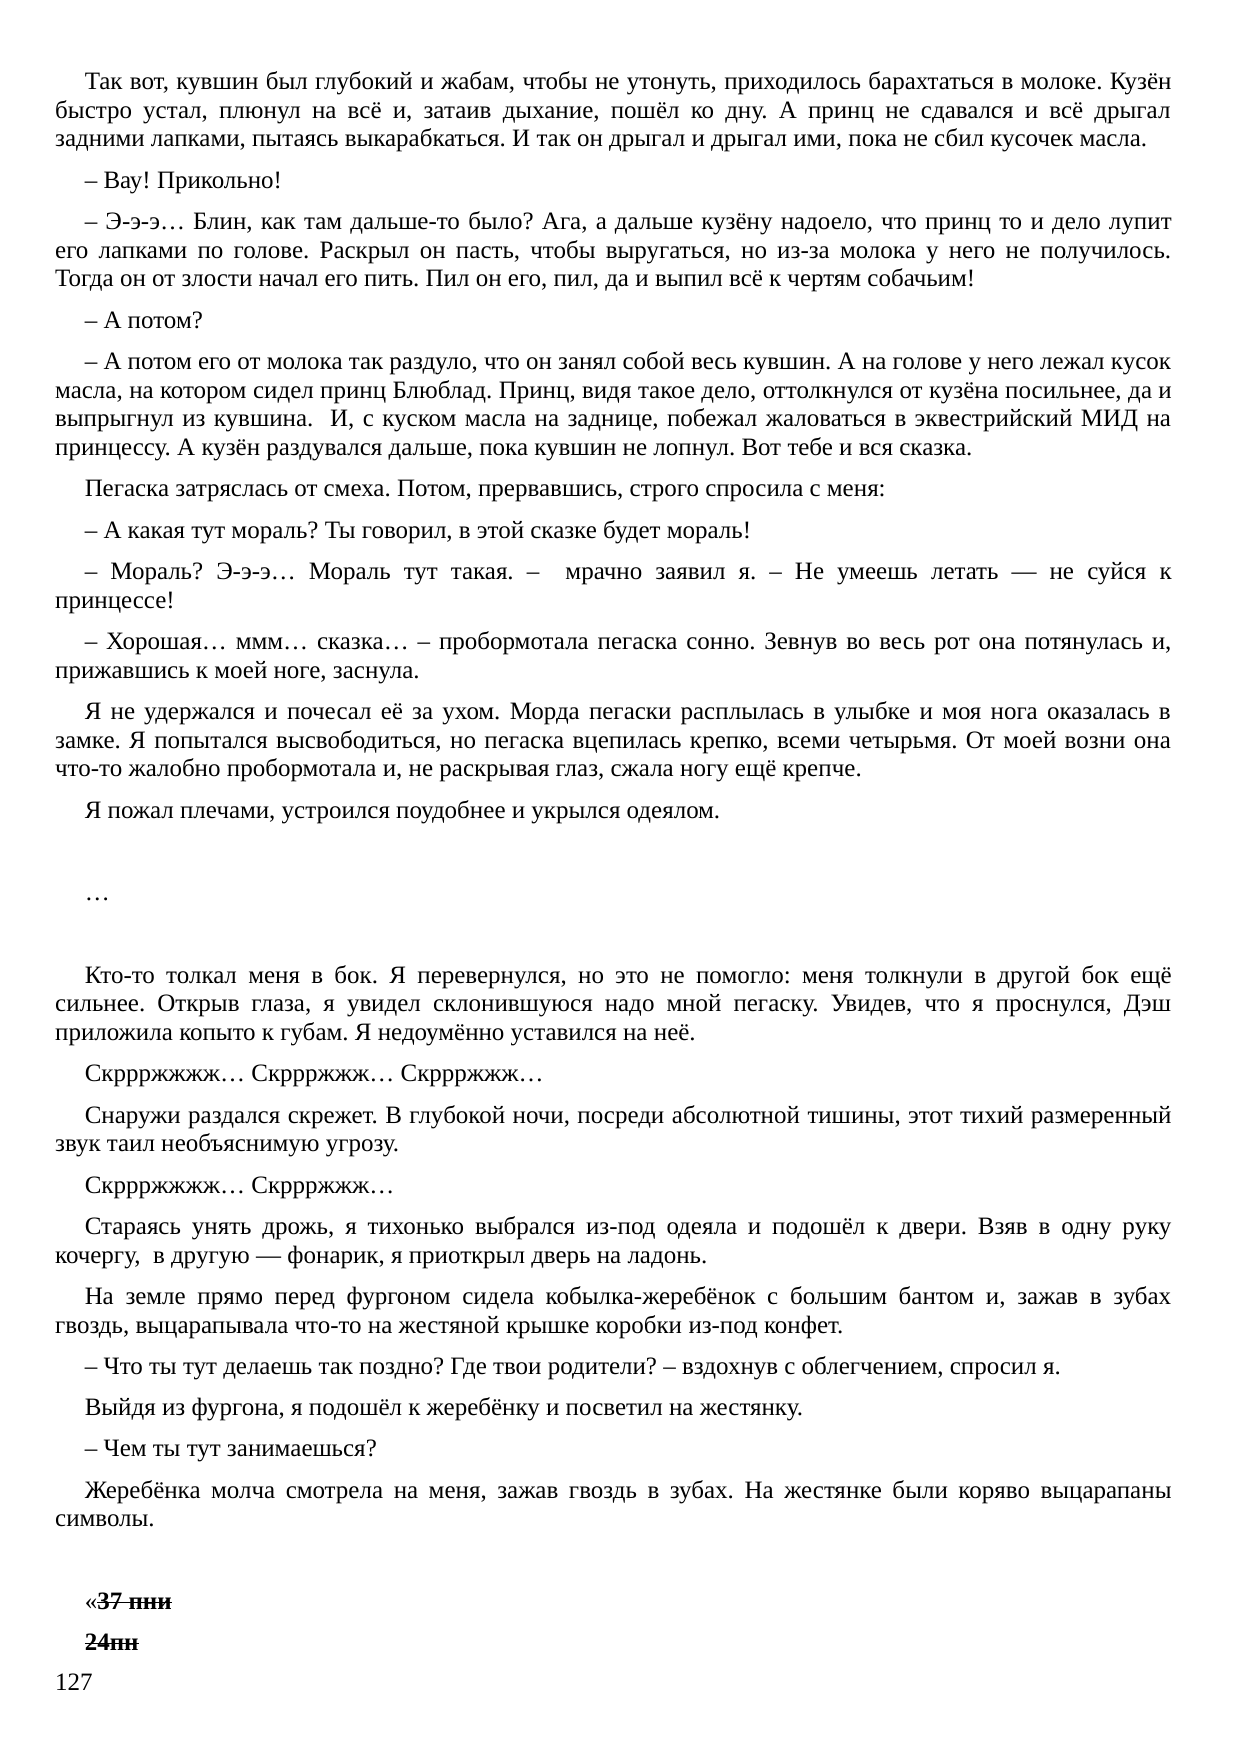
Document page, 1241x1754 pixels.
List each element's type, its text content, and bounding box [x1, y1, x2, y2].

text Кто-то толкал меня в бок. Я перевернулся, но это не помогло: меня толкнули в другой бок ещё сильнее. Открыв глаза, я увидел склонившуюся надо мной пегаску. Увидев, что я проснулся, Дэш приложила копыто к губам. Я недоумённо уставился на неё. [55, 960, 1173, 1046]
text – Э-э-э… Блин, как там дальше-то было? Ага, а дальше кузёну надоело, что принц то и дело лупит его лапками по голове. Раскрыл он пасть, чтобы выругаться, но из-за молока у него не получилось. Тогда он от злости начал его пить. Пил он его, пил, да и выпил всё к чертям собачьим! [55, 206, 1173, 292]
text 24пн [55, 1627, 1173, 1656]
text – Хорошая… ммм… сказка… – пробормотала пегаска сонно. Зевнув во весь рот она потянулась и, прижавшись к моей ноге, заснула. [55, 626, 1173, 683]
text Стараясь унять дрожь, я тихонько выбрался из-под одеяла и подошёл к двери. Взяв в одну руку кочергу, в другую — фонарик, я приоткрыл дверь на ладонь. [55, 1211, 1173, 1268]
text – Что ты тут делаешь так поздно? Где твои родители? – вздохнув с облегчением, спросил я. [55, 1351, 1173, 1380]
text Выйдя из фургона, я подошёл к жеребёнку и посветил на жестянку. [55, 1392, 1173, 1421]
text – Чем ты тут занимаешься? [55, 1433, 1173, 1462]
text … [55, 877, 1173, 906]
text Скррржжжж… Скррржжж… Скррржжж… [55, 1058, 1173, 1087]
text «37 пни [55, 1586, 1173, 1615]
text Так вот, кувшин был глубокий и жабам, чтобы не утонуть, приходилось барахтаться в молоке. Кузён быстро устал, плюнул на всё и, затаив дыхание, пошёл ко дну. А принц не сдавался и всё дрыгал задними лапками, пытаясь выкарабкаться. И так он дрыгал и дрыгал ими, пока не сбил кусочек масла. [55, 66, 1173, 152]
text – А потом его от молока так раздуло, что он занял собой весь кувшин. А на голове у него лежал кусок масла, на котором сидел принц Блюблад. Принц, видя такое дело, оттолкнулся от кузёна посильнее, да и выпрыгнул из кувшина. И, с куском масла на заднице, побежал жаловаться в эквестрийский МИД на принцессу. А кузён раздувался дальше, пока кувшин не лопнул. Вот тебе и вся сказка. [55, 346, 1173, 461]
text Жеребёнка молча смотрела на меня, зажав гвоздь в зубах. На жестянке были коряво выцарапаны символы. [55, 1475, 1173, 1532]
text Пегаска затряслась от смеха. Потом, прервавшись, строго спросила с меня: [55, 473, 1173, 502]
text – Мораль? Э-э-э… Мораль тут такая. – мрачно заявил я. – Не умеешь летать — не суйся к принцессе! [55, 556, 1173, 613]
text Скррржжжж… Скррржжж… [55, 1170, 1173, 1198]
text Снаружи раздался скрежет. В глубокой ночи, посреди абсолютной тишины, этот тихий размеренный звук таил необъяснимую угрозу. [55, 1100, 1173, 1157]
text На земле прямо перед фургоном сидела кобылка-жеребёнок с большим бантом и, зажав в зубах гвоздь, выцарапывала что-то на жестяной крышке коробки из-под конфет. [55, 1281, 1173, 1338]
text – А какая тут мораль? Ты говорил, в этой сказке будет мораль! [55, 515, 1173, 543]
text Я пожал плечами, устроился поудобнее и укрылся одеялом. [55, 795, 1173, 823]
text – Вау! Прикольно! [55, 165, 1173, 193]
text Я не удержался и почесал её за ухом. Морда пегаски расплылась в улыбке и моя нога оказалась в замке. Я попытался высвободиться, но пегаска вцепилась крепко, всеми четырьмя. От моей возни она что-то жалобно пробормотала и, не раскрывая глаз, сжала ногу ещё крепче. [55, 696, 1173, 782]
text – А потом? [55, 305, 1173, 333]
